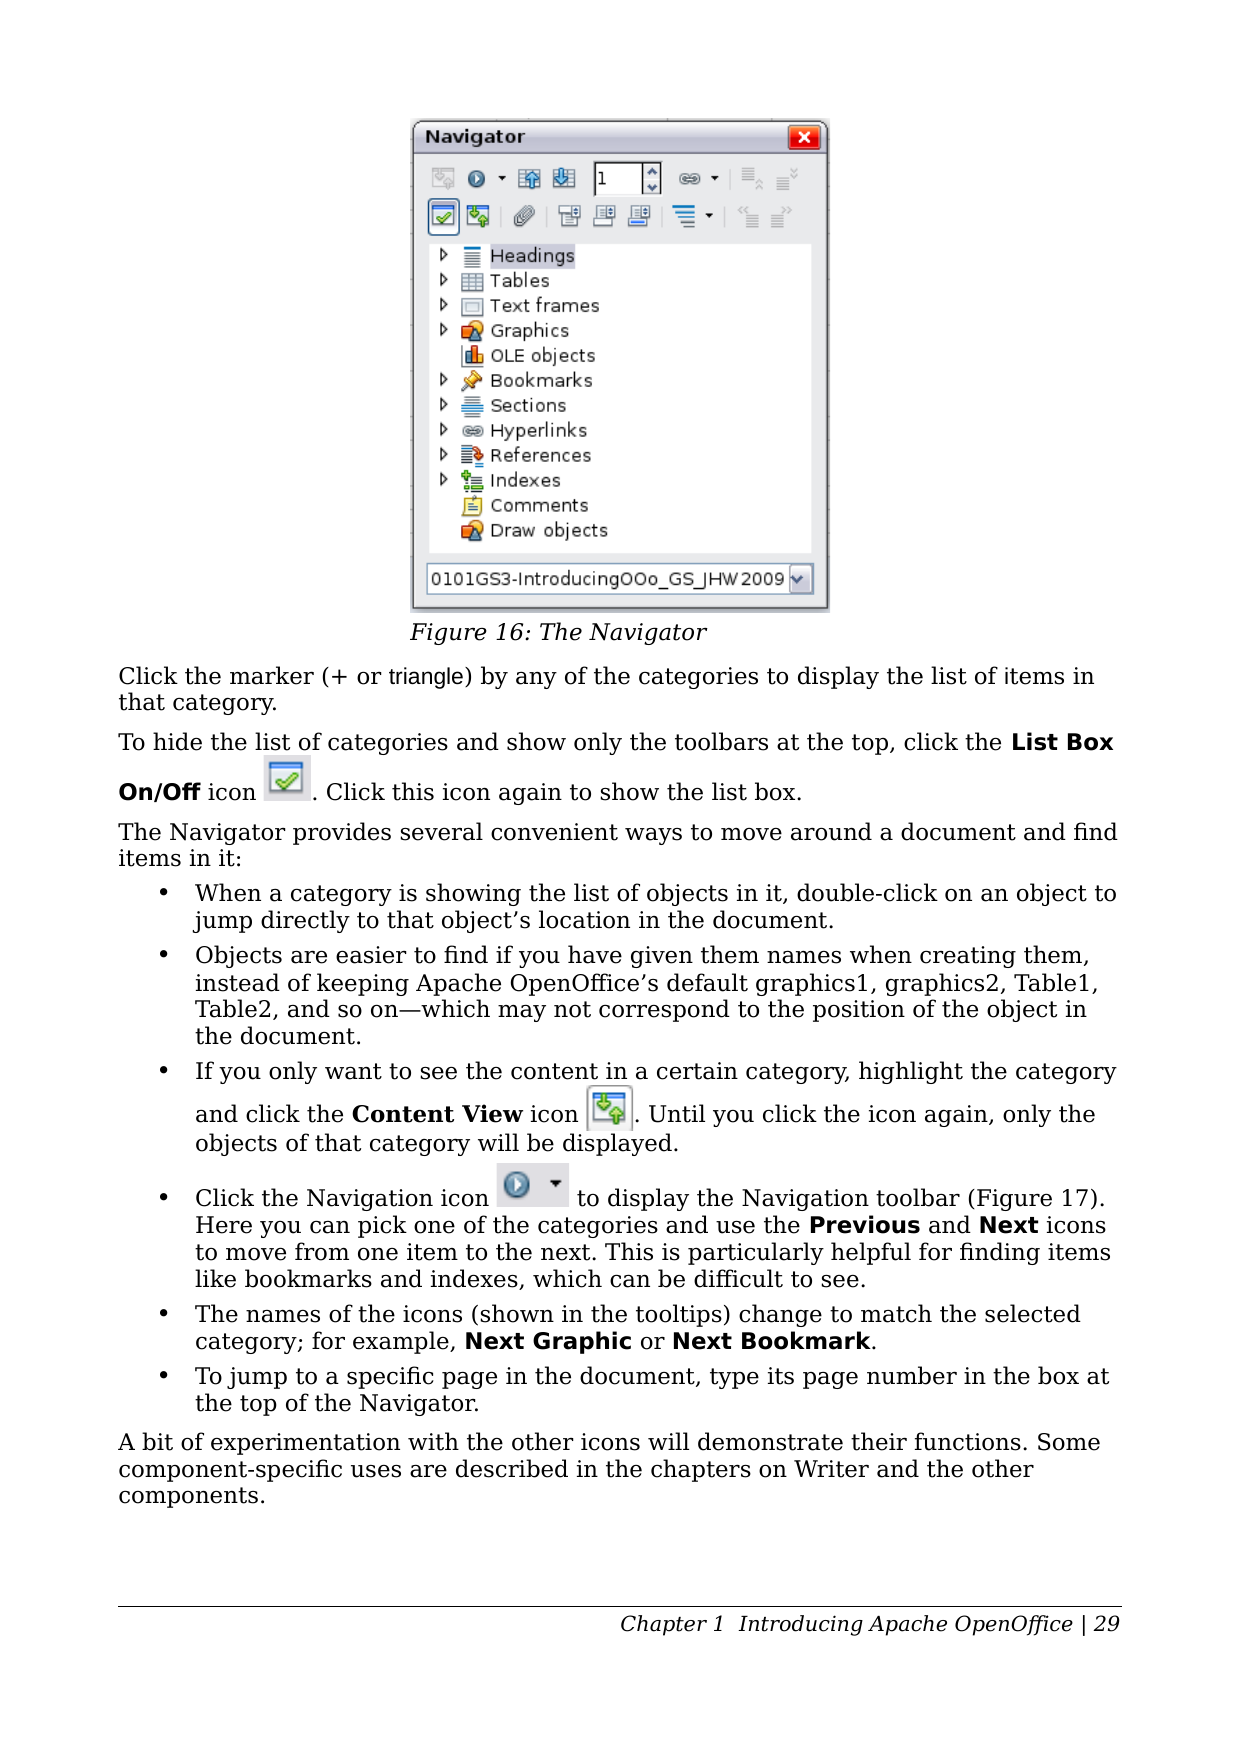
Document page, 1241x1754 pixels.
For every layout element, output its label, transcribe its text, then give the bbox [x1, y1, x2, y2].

picture [496, 1163, 570, 1207]
picture [586, 1085, 634, 1131]
text A bit of experimentation with the other icons will demonstrate their functions. Some component-specific uses are described in the chapters on Writer and the other components. [118, 1429, 1122, 1509]
list Click the Navigation icon to display the Navigation toolbar (Figure 17). Here you can pick one of the categories and use the Previous and Next icons to move from one item to the next. This is particularly helpful for finding items like bookmarks and indexes, which can be difficult to see. [156, 1163, 1122, 1293]
list The names of the icons (shown in the tooltips) change to match the selected category; for example, Next Graphic or Next Bookmark. [156, 1299, 1122, 1355]
list The Navigator provides several convenient ways to move around a document and find items in it: [118, 819, 1122, 872]
picture [410, 118, 830, 613]
text Figure 16: The Navigator [410, 619, 830, 646]
list If you only want to see the content in a certain category, highlight the category and click the Content View icon . Until you click the icon again, only the objects of that category will be displayed. [156, 1056, 1122, 1157]
list When a category is showing the list of objects in it, double-click on an object to jump directly to that object’s location in the document. [156, 878, 1122, 934]
text To hide the list of categories and show only the toolbars at the top, click the List Box On/Off icon . Click this icon again to show the list box. [118, 729, 1122, 806]
picture [263, 755, 311, 801]
list To jump to a specific page in the document, type its page number in the box at the top of the Navigator. [156, 1361, 1122, 1417]
text Click the marker (+ or triangle) by any of the categories to display the list of items in that category. [118, 663, 1122, 716]
list Objects are easier to find if you have given them names when creating them, instead of keeping Apache OpenOffice’s default graphics1, graphics2, Table1, Table2, and so on—which may not correspond to the position of the object in the document. [156, 941, 1122, 1050]
